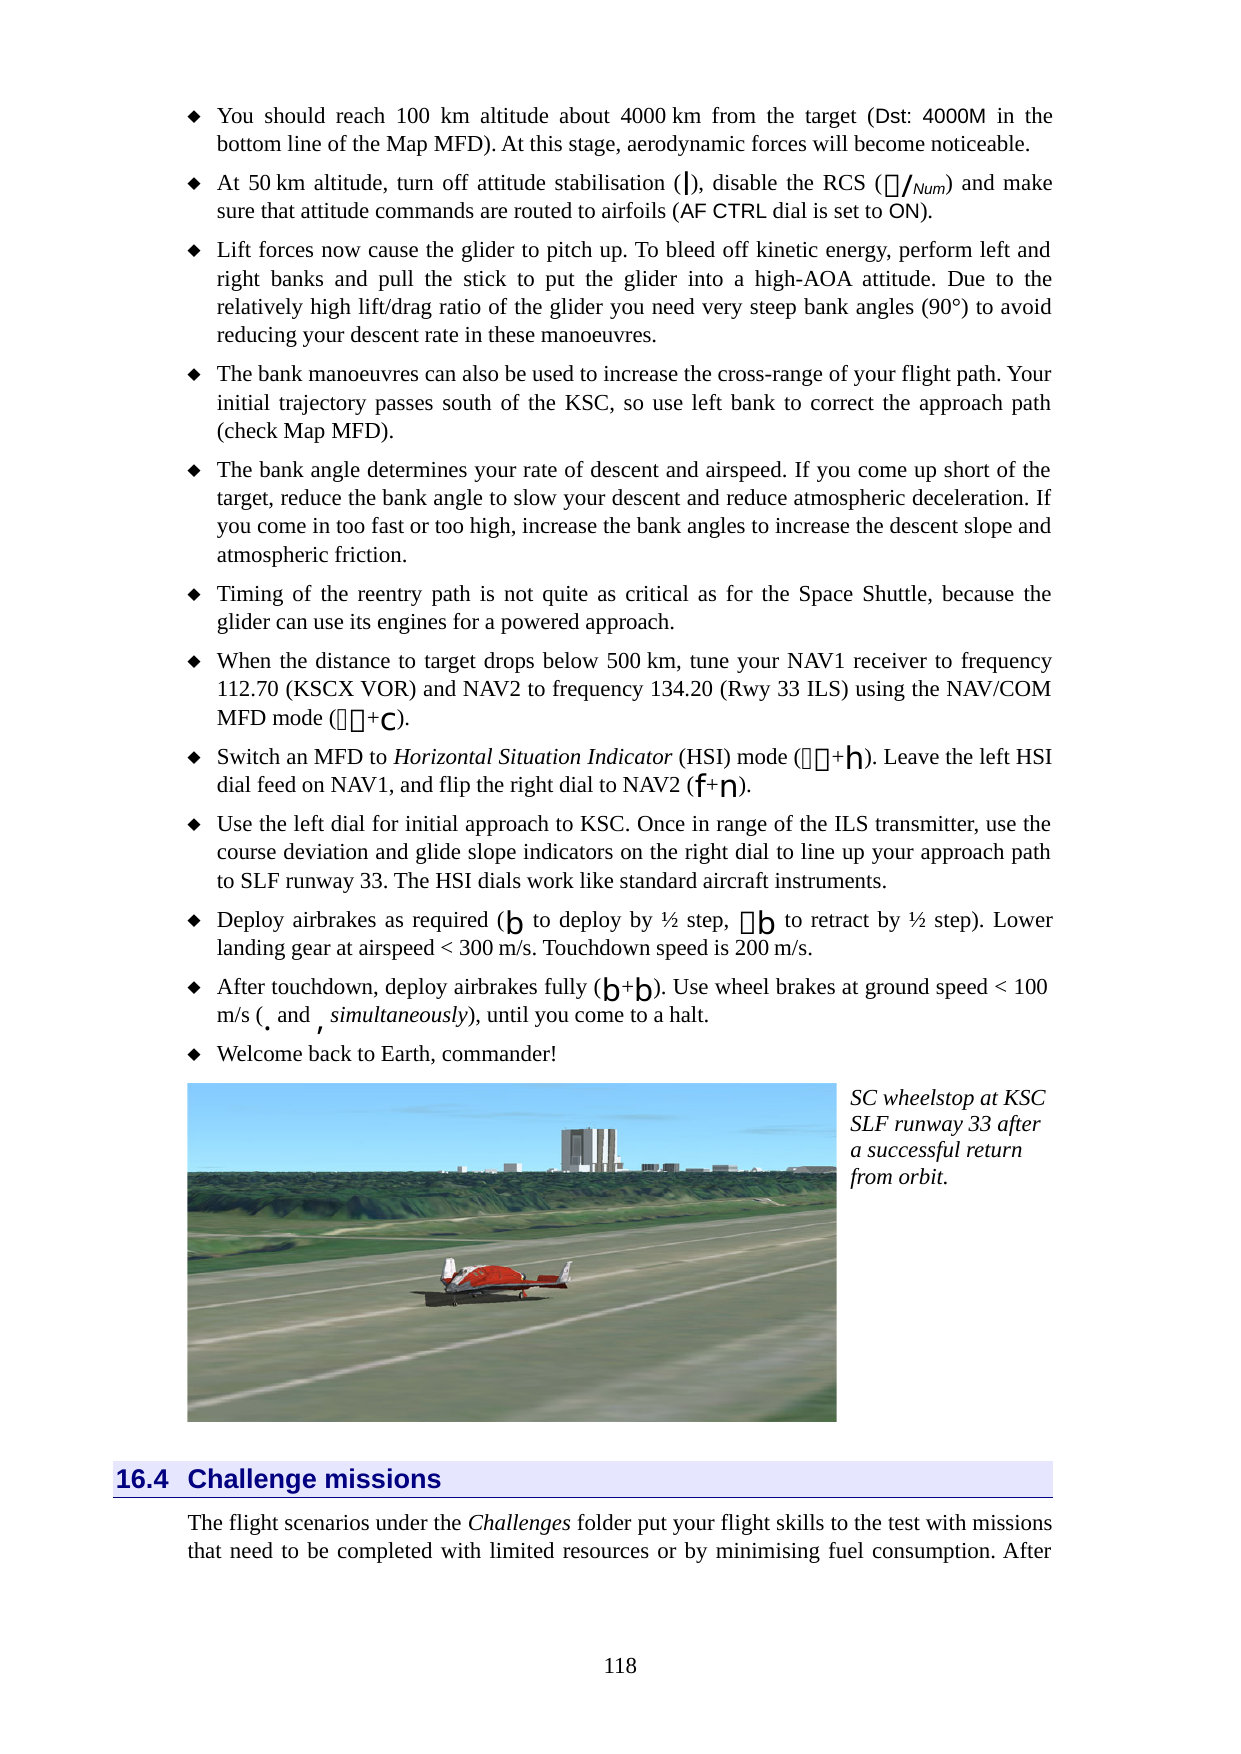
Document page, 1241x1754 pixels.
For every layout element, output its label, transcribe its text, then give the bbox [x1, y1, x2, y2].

list Deploy airbrakes as required (b to deploy by ½ step, b to retract by ½ step). Lower landing gear at airspeed < 300 m/s. Touchdown speed is 200 m/s. [187, 904, 1053, 961]
picture [187, 1083, 837, 1422]
subtitle Challenge missions [113, 1461, 1053, 1497]
text The flight scenarios under the Challenges folder put your flight skills to the test with missions that need to be completed with limited resources or by minimising fuel consumption. After [187, 1508, 1053, 1564]
list Timing of the reentry path is not quite as critical as for the Space Shuttle, because the glider can use its engines for a powered approach. [187, 578, 1053, 635]
list The bank manoeuvres can also be used to increase the cross-range of your flight path. Your initial trajectory passes south of the KSC, so use left bank to correct the approach path (check Map MFD). [187, 359, 1053, 444]
list After touchdown, deploy airbrakes fully (b+b). Use wheel brakes at ground speed < 100 m/s (. and , simultaneously), until you come to a halt. [187, 972, 1053, 1028]
list Use the left dial for initial approach to KSC. Once in range of the ILS transmitter, use the course deviation and glide slope indicators on the right dial to line up your approach path to SLF runway 33. The HSI dials work like standard aircraft instruments. [187, 809, 1053, 894]
list Lift forces now cause the glider to pitch up. To bleed off kinetic energy, perform left and right banks and pull the stick to put the glider into a high-AOA attitude. Due to the relatively high lift/drag ratio of the glider you need very steep bank angles (90°) to avoid reducing your descent rate in these manoeuvres. [187, 235, 1053, 348]
list You should reach 100 km altitude about 4000 km from the target (Dst: 4000M in the bottom line of the Map MFD). At this stage, aerodynamic forces will become noticeable. [187, 100, 1053, 157]
list Welcome back to Earth, commander! [187, 1039, 1053, 1067]
list Switch an MFD to Horizontal Situation Indicator (HSI) mode (+h). Leave the left HSI dial feed on NAV1, and flip the right dial to NAV2 (f+n). [187, 741, 1053, 798]
list At 50 km altitude, turn off attitude stabilisation (l), disable the RCS (/Num) and make sure that attitude commands are routed to airfoils (AF CTRL dial is set to ON). [187, 168, 1053, 224]
list When the distance to target drops below 500 km, tune your NAV1 receiver to frequency 112.70 (KSCX VOR) and NAV2 to frequency 134.20 (Rwy 33 ILS) using the NAV/COM MFD mode (+c). [187, 646, 1053, 731]
list The bank angle determines your rate of descent and airspeed. If you come up short of the target, reduce the bank angle to slow your descent and reduce atmospheric deceleration. If you come in too fast or too high, increase the bank angles to increase the descent slope and atmospheric friction. [187, 454, 1053, 568]
